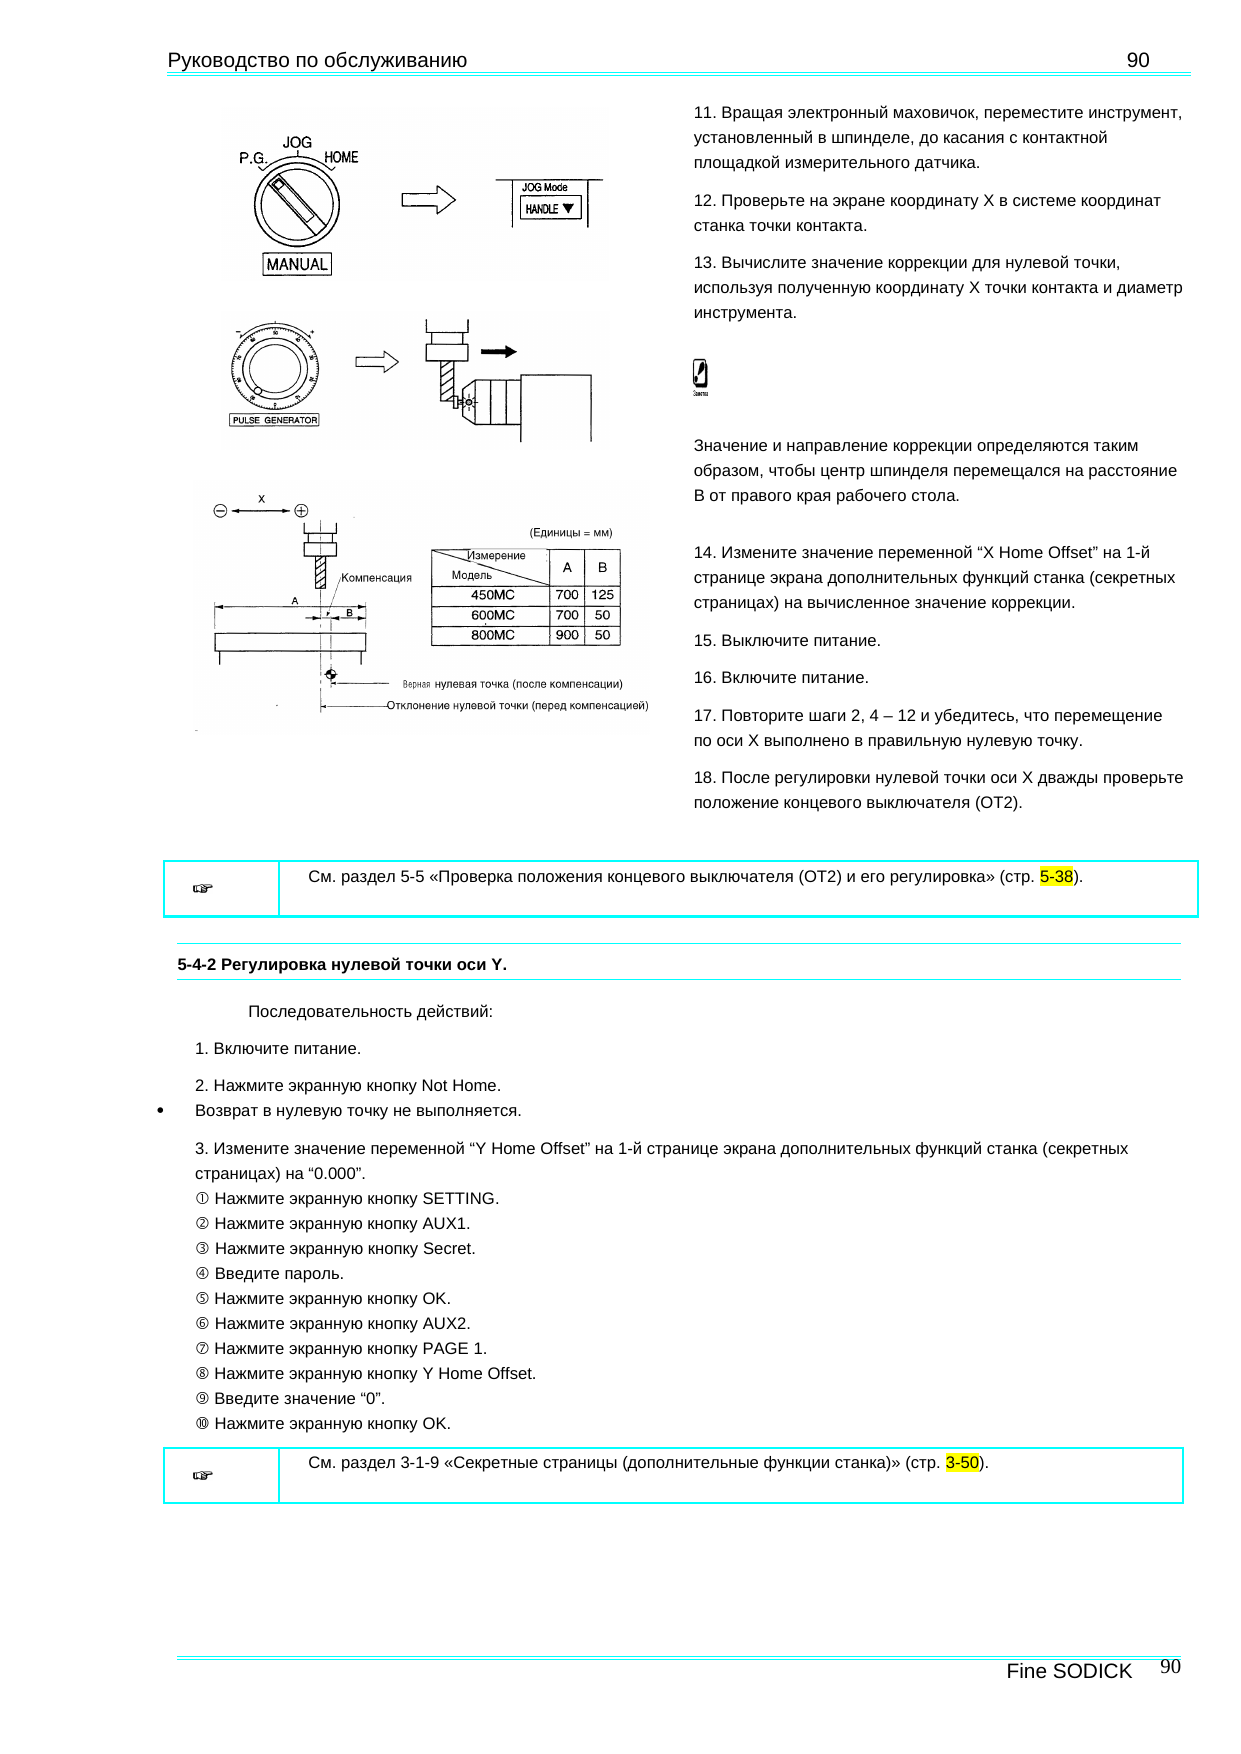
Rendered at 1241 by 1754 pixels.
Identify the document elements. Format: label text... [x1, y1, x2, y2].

text  Нажмите экранную кнопку PAGE 1. [195, 1334, 1181, 1359]
table_header [165, 862, 278, 915]
text  Нажмите экранную кнопку SETTING. [195, 1184, 1181, 1209]
text  Нажмите экранную кнопку AUX1. [195, 1209, 1181, 1234]
text Последовательность действий: [218, 999, 1181, 1022]
text  Введите пароль. [195, 1259, 1181, 1284]
picture [221, 107, 609, 281]
table_cell 11. Вращая электронный маховичок, переместите инструмент, установленный в шпинделе, до касания с контактной площадкой измерительного датчика. 12. Проверьте на экране координату X в системе координат станка точки контакта. 13. Вычислите значение коррекции для нулевой точки, используя полученную координату X точки контакта и диаметр инструмента. Значение и направление коррекции определяются таким образом, чтобы центр шпинделя перемещался на расстояние В от правого края рабочего стола. 14. Измените значение переменной “X Home Offset” на 1-й странице экрана дополнительных функций станка (секретных страницах) на вычисленное значение коррекции. 15. Выключите питание. 16. Включите питание. 17. Повторите шаги 2, 4 – 12 и убедитесь, что перемещение по оси Х выполнено в правильную нулевую точку. 18. После регулировки нулевой точки оси Х дважды проверьте положение концевого выключателя (ОТ2). [665, 99, 1196, 835]
table_header См. раздел 5-5 «Проверка положения концевого выключателя (ОТ2) и его регулировка» (стр. 5-38). [280, 862, 1197, 915]
text  Нажмите экранную кнопку Y Home Offset. [195, 1359, 1181, 1384]
table_header [166, 99, 664, 289]
text  Нажмите экранную кнопку Secret. [195, 1234, 1181, 1259]
table_cell [166, 290, 664, 458]
text 5-4-2 Регулировка нулевой точки оси Y. [177, 944, 1181, 979]
picture [193, 480, 650, 735]
picture [692, 357, 709, 398]
text  Введите значение “0”. [195, 1384, 1181, 1409]
table_cell [166, 458, 664, 835]
text  Нажмите экранную кнопку OK. [195, 1284, 1181, 1309]
picture [221, 311, 610, 450]
table_header См. раздел 3-1-9 «Секретные страницы (дополнительные функции станка)» (стр. 3-50). [280, 1449, 1182, 1502]
text 2. Нажмите экранную кнопку Not Home. [195, 1072, 1181, 1097]
text 1. Включите питание. [195, 1034, 1181, 1059]
list Возврат в нулевую точку не выполняется. [157, 1097, 1181, 1122]
text  Нажмите экранную кнопку OK. [195, 1409, 1181, 1434]
text 3. Измените значение переменной “Y Home Offset” на 1-й странице экрана дополнительных функций станка (секретных страницах) на “0.000”. [195, 1134, 1181, 1184]
picture [192, 1470, 213, 1481]
picture [192, 883, 213, 894]
text  Нажмите экранную кнопку AUX2. [195, 1309, 1181, 1334]
table_header [165, 1449, 278, 1502]
